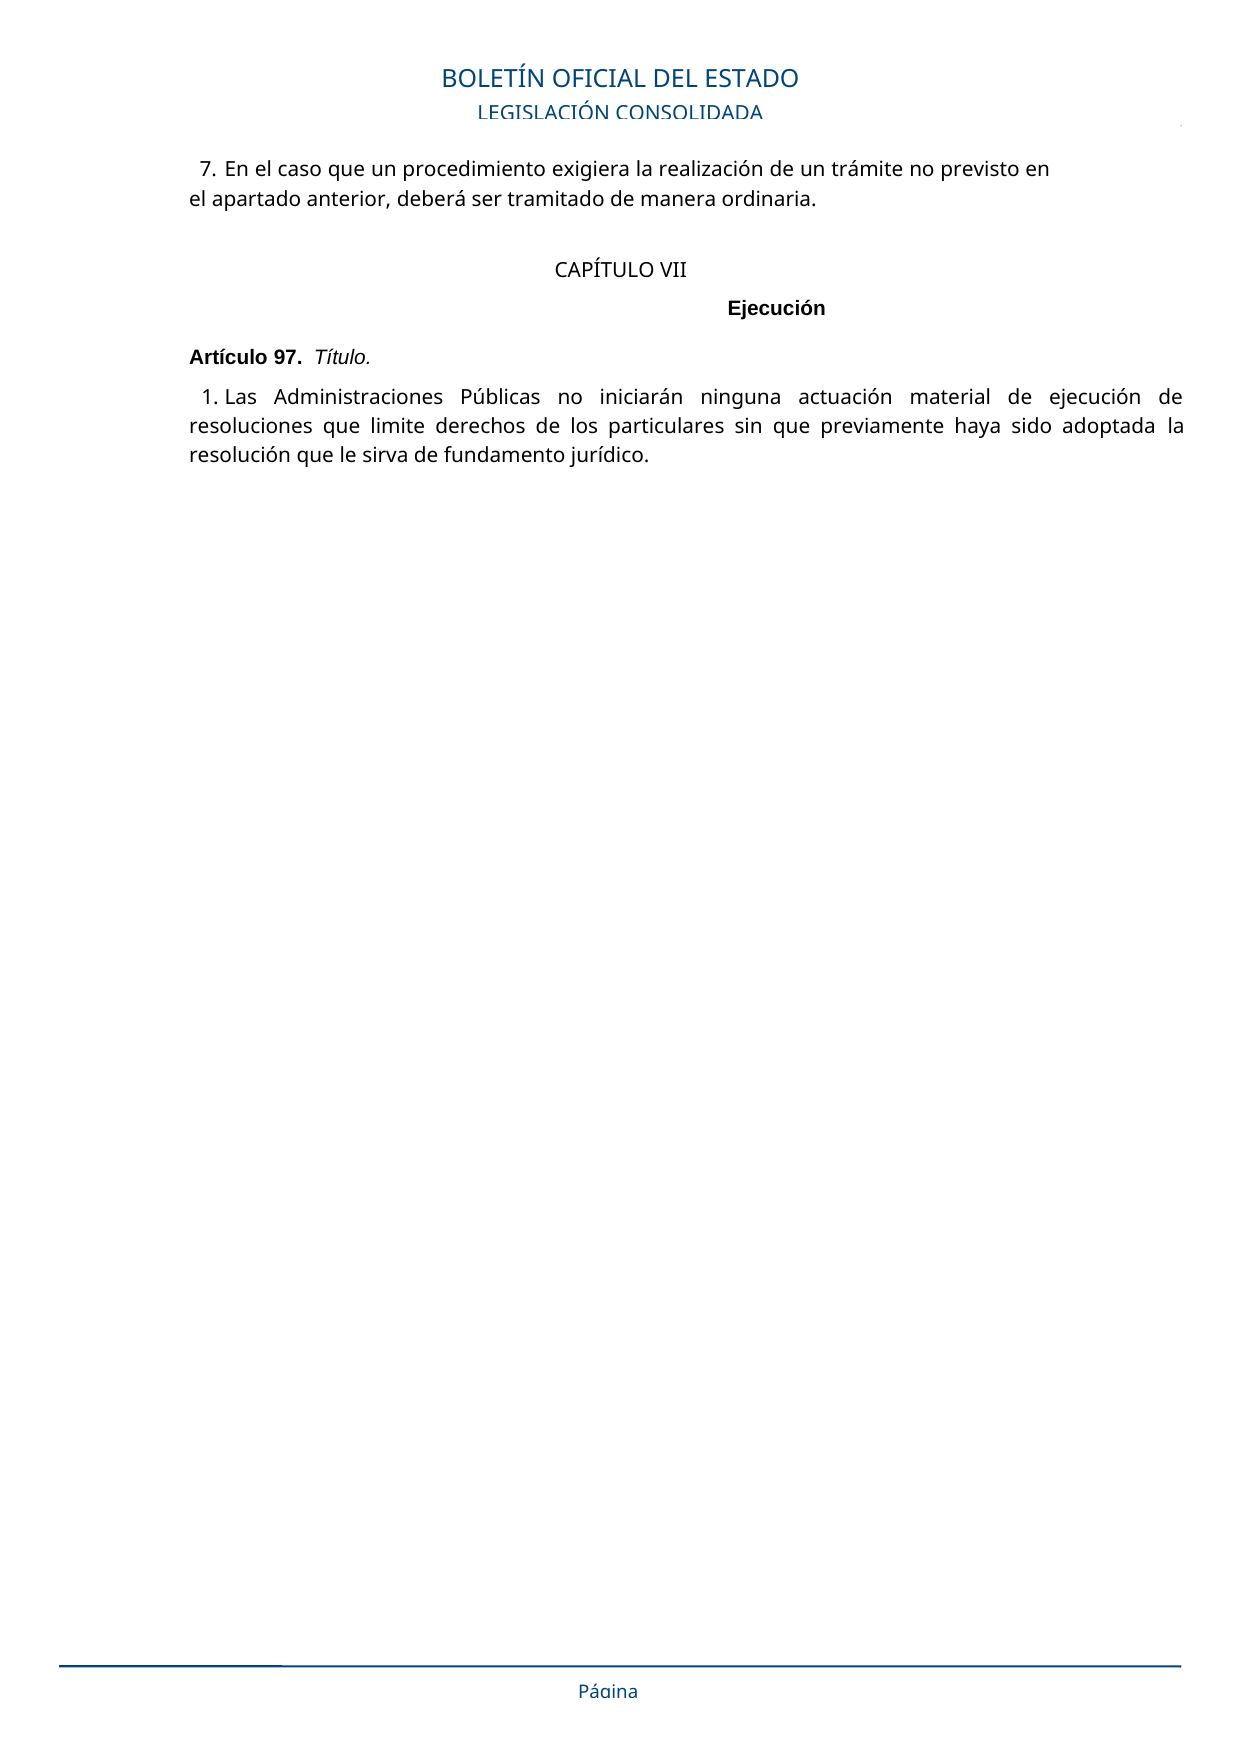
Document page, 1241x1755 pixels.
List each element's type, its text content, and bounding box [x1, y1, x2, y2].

list En el caso que un procedimiento exigiera la realización de un trámite no previsto en el apartado anterior, deberá ser tramitado de manera ordinaria. [164, 154, 1052, 212]
list Las Administraciones Públicas no iniciarán ninguna actuación material de ejecución de resoluciones que limite derechos de los particulares sin que previamente haya sido adoptada la resolución que le sirva de fundamento jurídico. [166, 382, 1184, 469]
text CAPÍTULO VII [368, 255, 872, 283]
subtitle Ejecución [368, 296, 1184, 320]
text Artículo 97. Título. [189, 345, 1184, 369]
